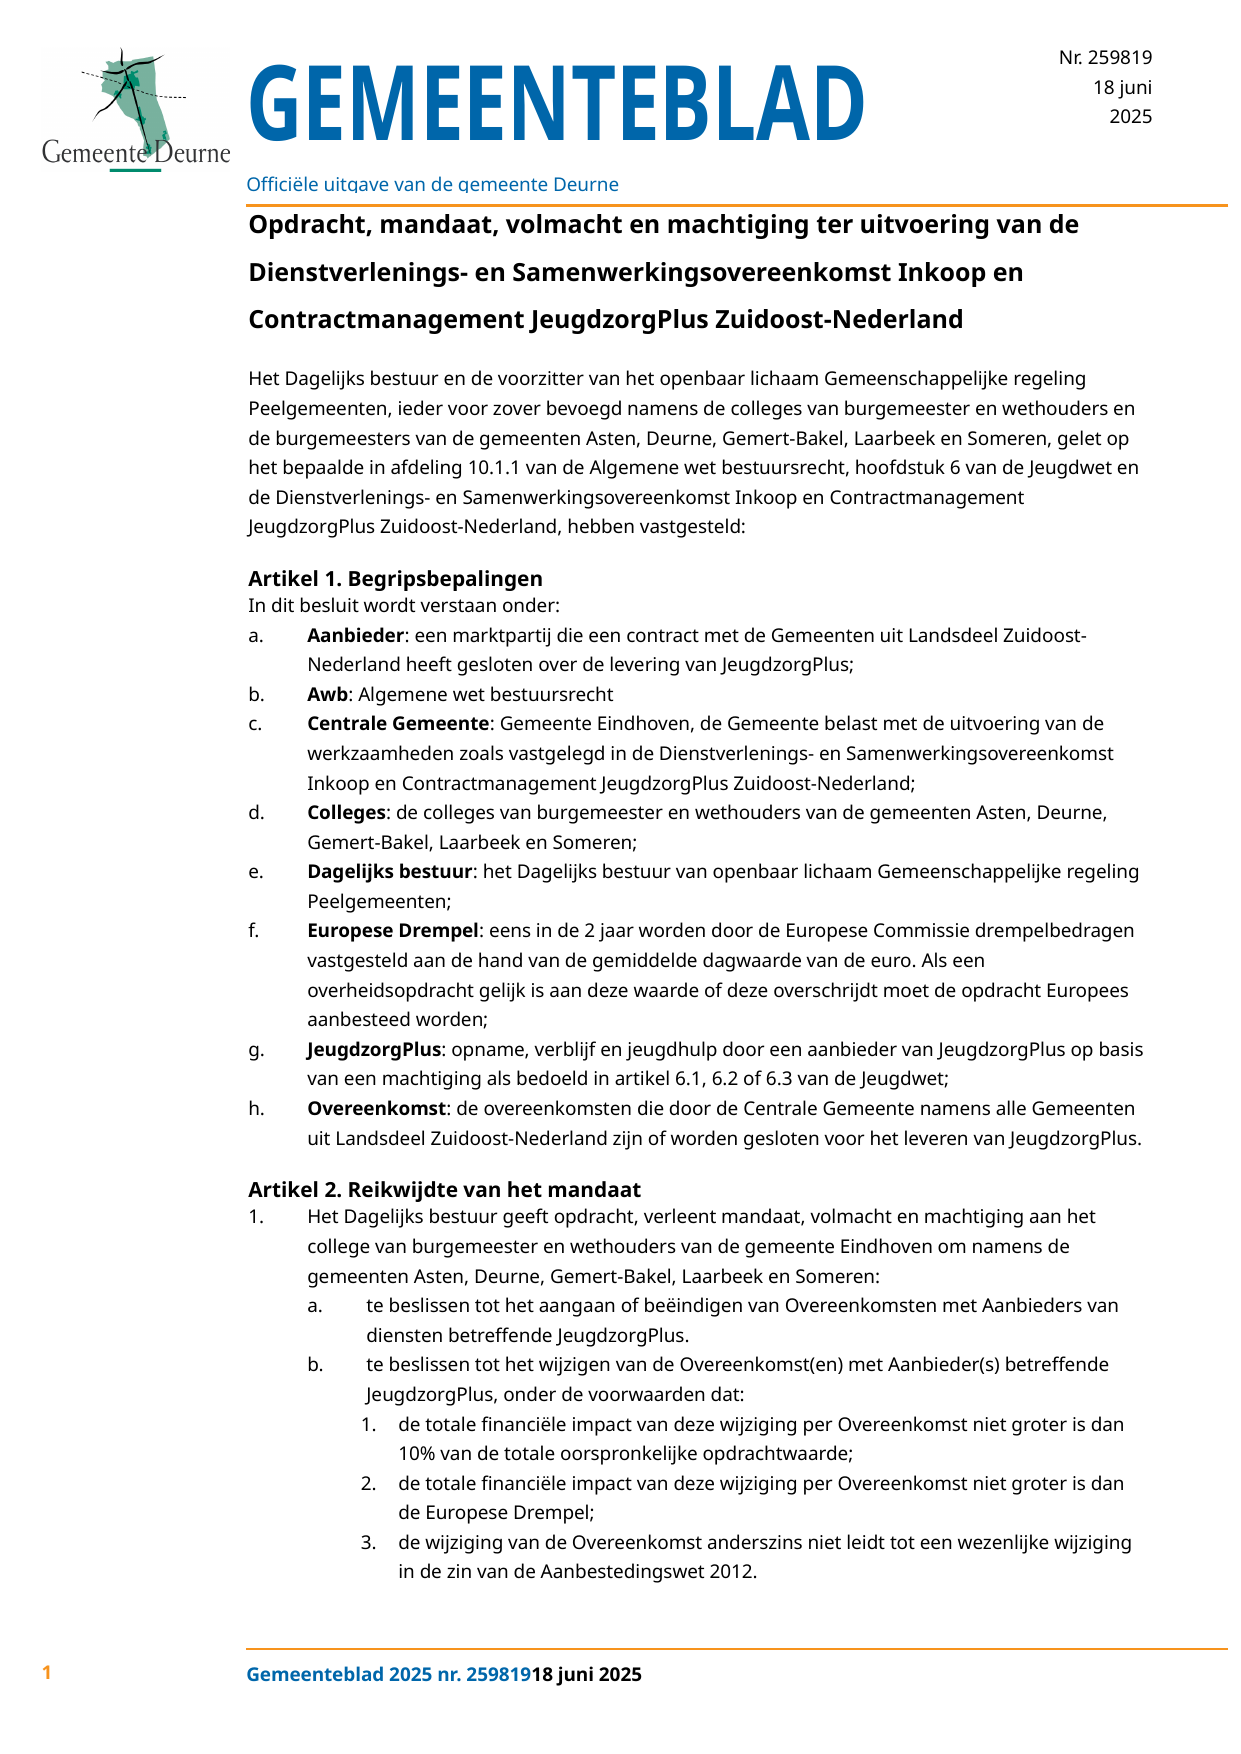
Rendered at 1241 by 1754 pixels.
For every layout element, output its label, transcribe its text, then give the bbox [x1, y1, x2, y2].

list te beslissen tot het aangaan of beëindigen van Overeenkomsten met Aanbieders van diensten betreffende JeugdzorgPlus. [307, 1292, 1152, 1348]
list de wijziging van de Overeenkomst anderszins niet leidt tot een wezenlijke wijziging in de zin van de Aanbestedingswet 2012. [361, 1529, 1152, 1584]
list Overeenkomst: de overeenkomsten die door de Centrale Gemeente namens alle Gemeenten uit Landsdeel Zuidoost-Nederland zijn of worden gesloten voor het leveren van JeugdzorgPlus. [248, 1095, 1152, 1151]
list Aanbieder: een marktpartij die een contract met de Gemeenten uit Landsdeel Zuidoost-Nederland heeft gesloten over de levering van JeugdzorgPlus; [248, 622, 1152, 677]
list de totale financiële impact van deze wijziging per Overeenkomst niet groter is dan de Europese Drempel; [361, 1470, 1152, 1525]
text In dit besluit wordt verstaan onder: [248, 592, 1152, 618]
list de totale financiële impact van deze wijziging per Overeenkomst niet groter is dan 10% van de totale oorspronkelijke opdrachtwaarde; [361, 1411, 1152, 1466]
list Awb: Algemene wet bestuursrecht [248, 681, 1152, 707]
list Centrale Gemeente: Gemeente Eindhoven, de Gemeente belast met de uitvoering van de werkzaamheden zoals vastgelegd in de Dienstverlenings- en Samenwerkingsovereenkomst Inkoop en Contractmanagement JeugdzorgPlus Zuidoost-Nederland; [248, 711, 1152, 796]
text Het Dagelijks bestuur en de voorzitter van het openbaar lichaam Gemeenschappelijke regeling Peelgemeenten, ieder voor zover bevoegd namens de colleges van burgemeester en wethouders en de burgemeesters van de gemeenten Asten, Deurne, Gemert-Bakel, Laarbeek en Someren, gelet op het bepaalde in afdeling 10.1.1 van de Algemene wet bestuursrecht, hoofdstuk 6 van de Jeugdwet en de Dienstverlenings- en Samenwerkingsovereenkomst Inkoop en Contractmanagement JeugdzorgPlus Zuidoost-Nederland, hebben vastgesteld: [248, 366, 1152, 539]
list JeugdzorgPlus: opname, verblijf en jeugdhulp door een aanbieder van JeugdzorgPlus op basis van een machtiging als bedoeld in artikel 6.1, 6.2 of 6.3 van de Jeugdwet; [248, 1036, 1152, 1091]
picture [41, 47, 231, 172]
list Het Dagelijks bestuur geeft opdracht, verleent mandaat, volmacht en machtiging aan het college van burgemeester en wethouders van de gemeente Eindhoven om namens de gemeenten Asten, Deurne, Gemert-Bakel, Laarbeek en Someren: [248, 1204, 1152, 1288]
list Europese Drempel: eens in de 2 jaar worden door de Europese Commissie drempelbedragen vastgesteld aan de hand van de gemiddelde dagwaarde van de euro. Als een overheidsopdracht gelijk is aan deze waarde of deze overschrijdt moet de opdracht Europees aanbesteed worden; [248, 918, 1152, 1032]
list te beslissen tot het wijzigen van de Overeenkomst(en) met Aanbieder(s) betreffende JeugdzorgPlus, onder de voorwaarden dat: [307, 1352, 1152, 1407]
text Artikel 1. Begripsbepalingen [248, 564, 1152, 592]
list Colleges: de colleges van burgemeester en wethouders van de gemeenten Asten, Deurne, Gemert-Bakel, Laarbeek en Someren; [248, 799, 1152, 855]
text Opdracht, mandaat, volmacht en machtiging ter uitvoering van de Dienstverlenings- en Samenwerkingsovereenkomst Inkoop en Contractmanagement JeugdzorgPlus Zuidoost-Nederland [248, 207, 1152, 336]
list Dagelijks bestuur: het Dagelijks bestuur van openbaar lichaam Gemeenschappelijke regeling Peelgemeenten; [248, 858, 1152, 914]
text Artikel 2. Reikwijdte van het mandaat [248, 1175, 1152, 1204]
